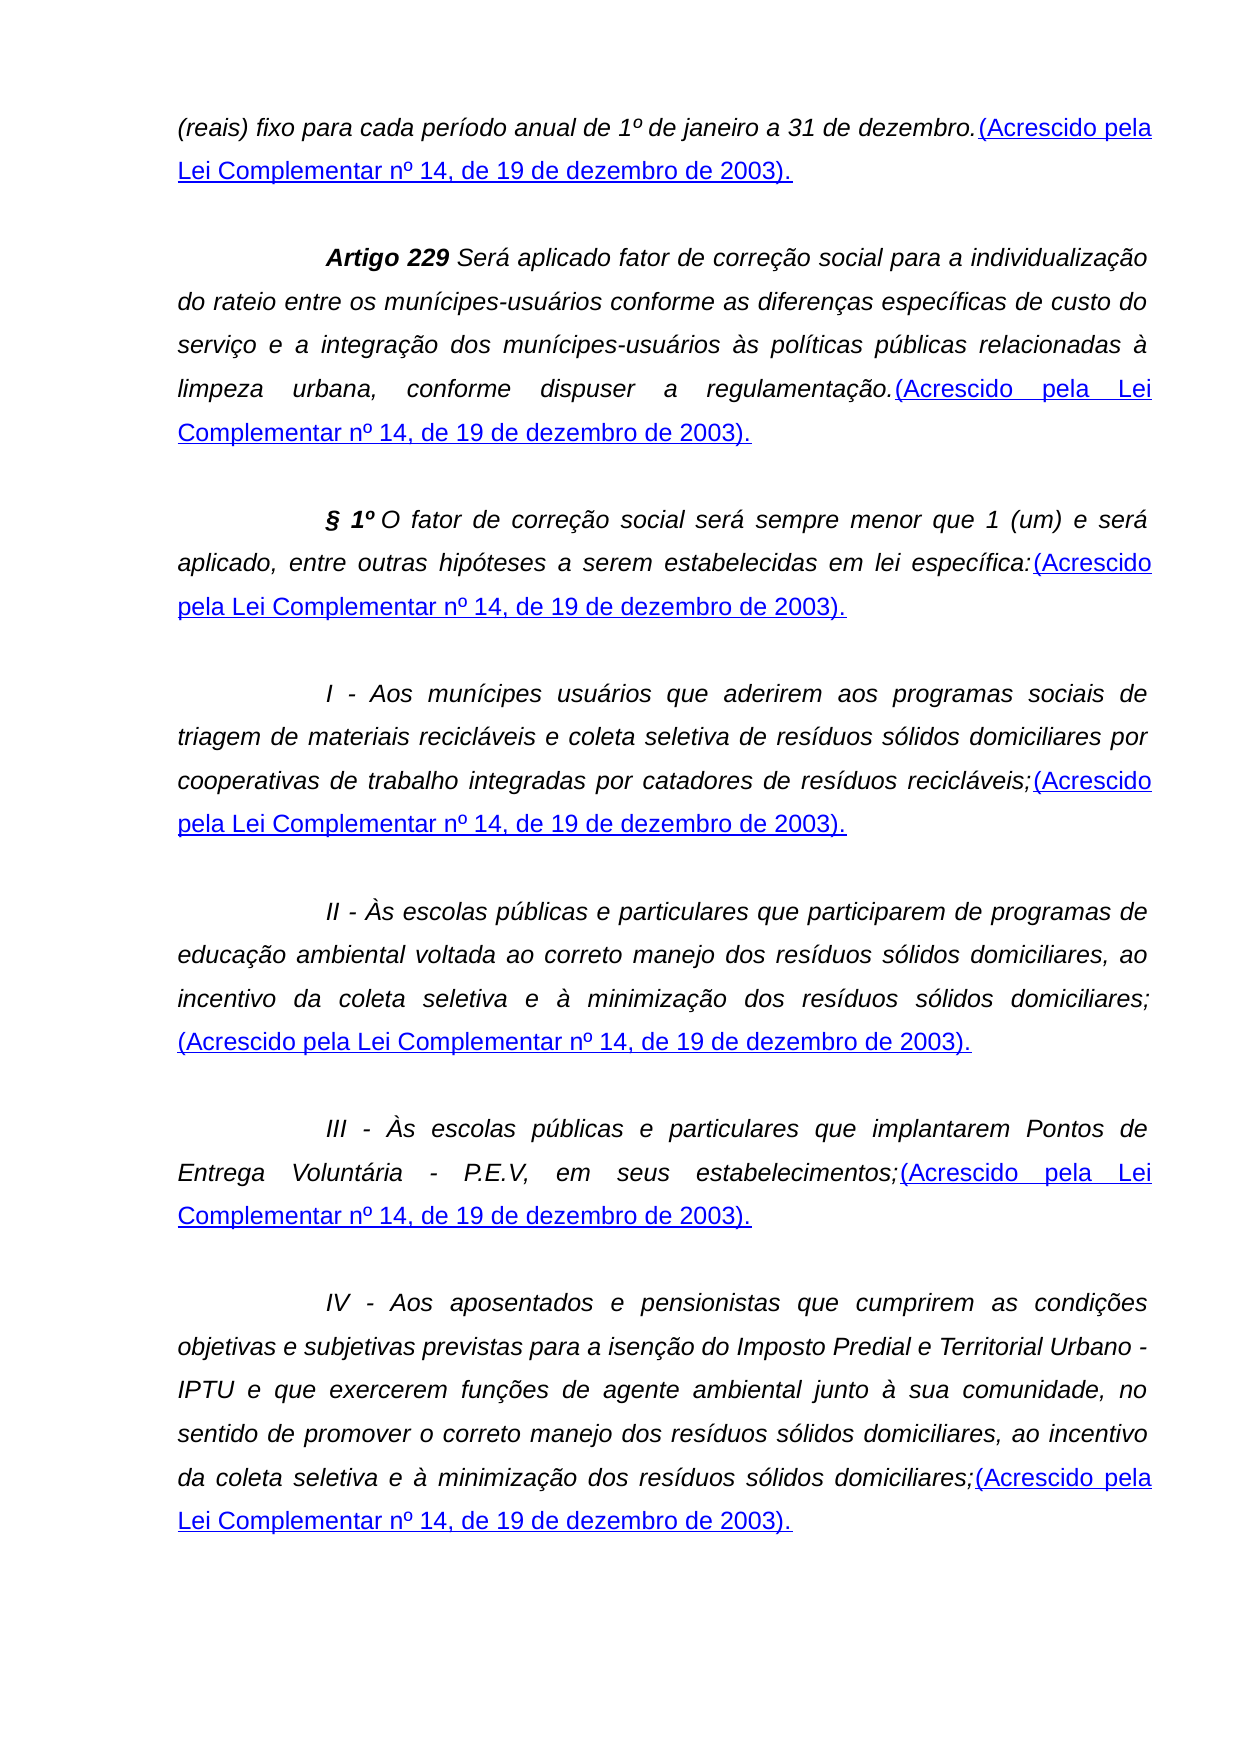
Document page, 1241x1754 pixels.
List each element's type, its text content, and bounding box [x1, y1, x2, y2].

text Artigo 229 Será aplicado fator de correção social para a individualização do rateio entre os munícipes-usuários conforme as diferenças específicas de custo do serviço e a integração dos munícipes-usuários às políticas públicas relacionadas à limpeza urbana, conforme dispuser a regulamentação.(Acrescido pela Lei Complementar nº 14, de 19 de dezembro de 2003). [177, 243, 1152, 446]
text I - Aos munícipes usuários que aderirem aos programas sociais de triagem de materiais recicláveis e coleta seletiva de resíduos sólidos domiciliares por cooperativas de trabalho integradas por catadores de resíduos recicláveis;(Acrescido pela Lei Complementar nº 14, de 19 de dezembro de 2003). [177, 679, 1152, 838]
text II - Às escolas públicas e particulares que participarem de programas de educação ambiental voltada ao correto manejo dos resíduos sólidos domiciliares, ao incentivo da coleta seletiva e à minimização dos resíduos sólidos domiciliares;(Acrescido pela Lei Complementar nº 14, de 19 de dezembro de 2003). [177, 896, 1152, 1056]
text § 1º O fator de correção social será sempre menor que 1 (um) e será aplicado, entre outras hipóteses a serem estabelecidas em lei específica:(Acrescido pela Lei Complementar nº 14, de 19 de dezembro de 2003). [177, 504, 1152, 621]
text (reais) fixo para cada período anual de 1º de janeiro a 31 de dezembro.(Acrescido pela Lei Complementar nº 14, de 19 de dezembro de 2003). [177, 113, 1152, 185]
text III - Às escolas públicas e particulares que implantarem Pontos de Entrega Voluntária - P.E.V, em seus estabelecimentos;(Acrescido pela Lei Complementar nº 14, de 19 de dezembro de 2003). [177, 1114, 1152, 1230]
text IV - Aos aposentados e pensionistas que cumprirem as condições objetivas e subjetivas previstas para a isenção do Imposto Predial e Territorial Urbano - IPTU e que exercerem funções de agente ambiental junto à sua comunidade, no sentido de promover o correto manejo dos resíduos sólidos domiciliares, ao incentivo da coleta seletiva e à minimização dos resíduos sólidos domiciliares;(Acrescido pela Lei Complementar nº 14, de 19 de dezembro de 2003). [177, 1288, 1152, 1535]
